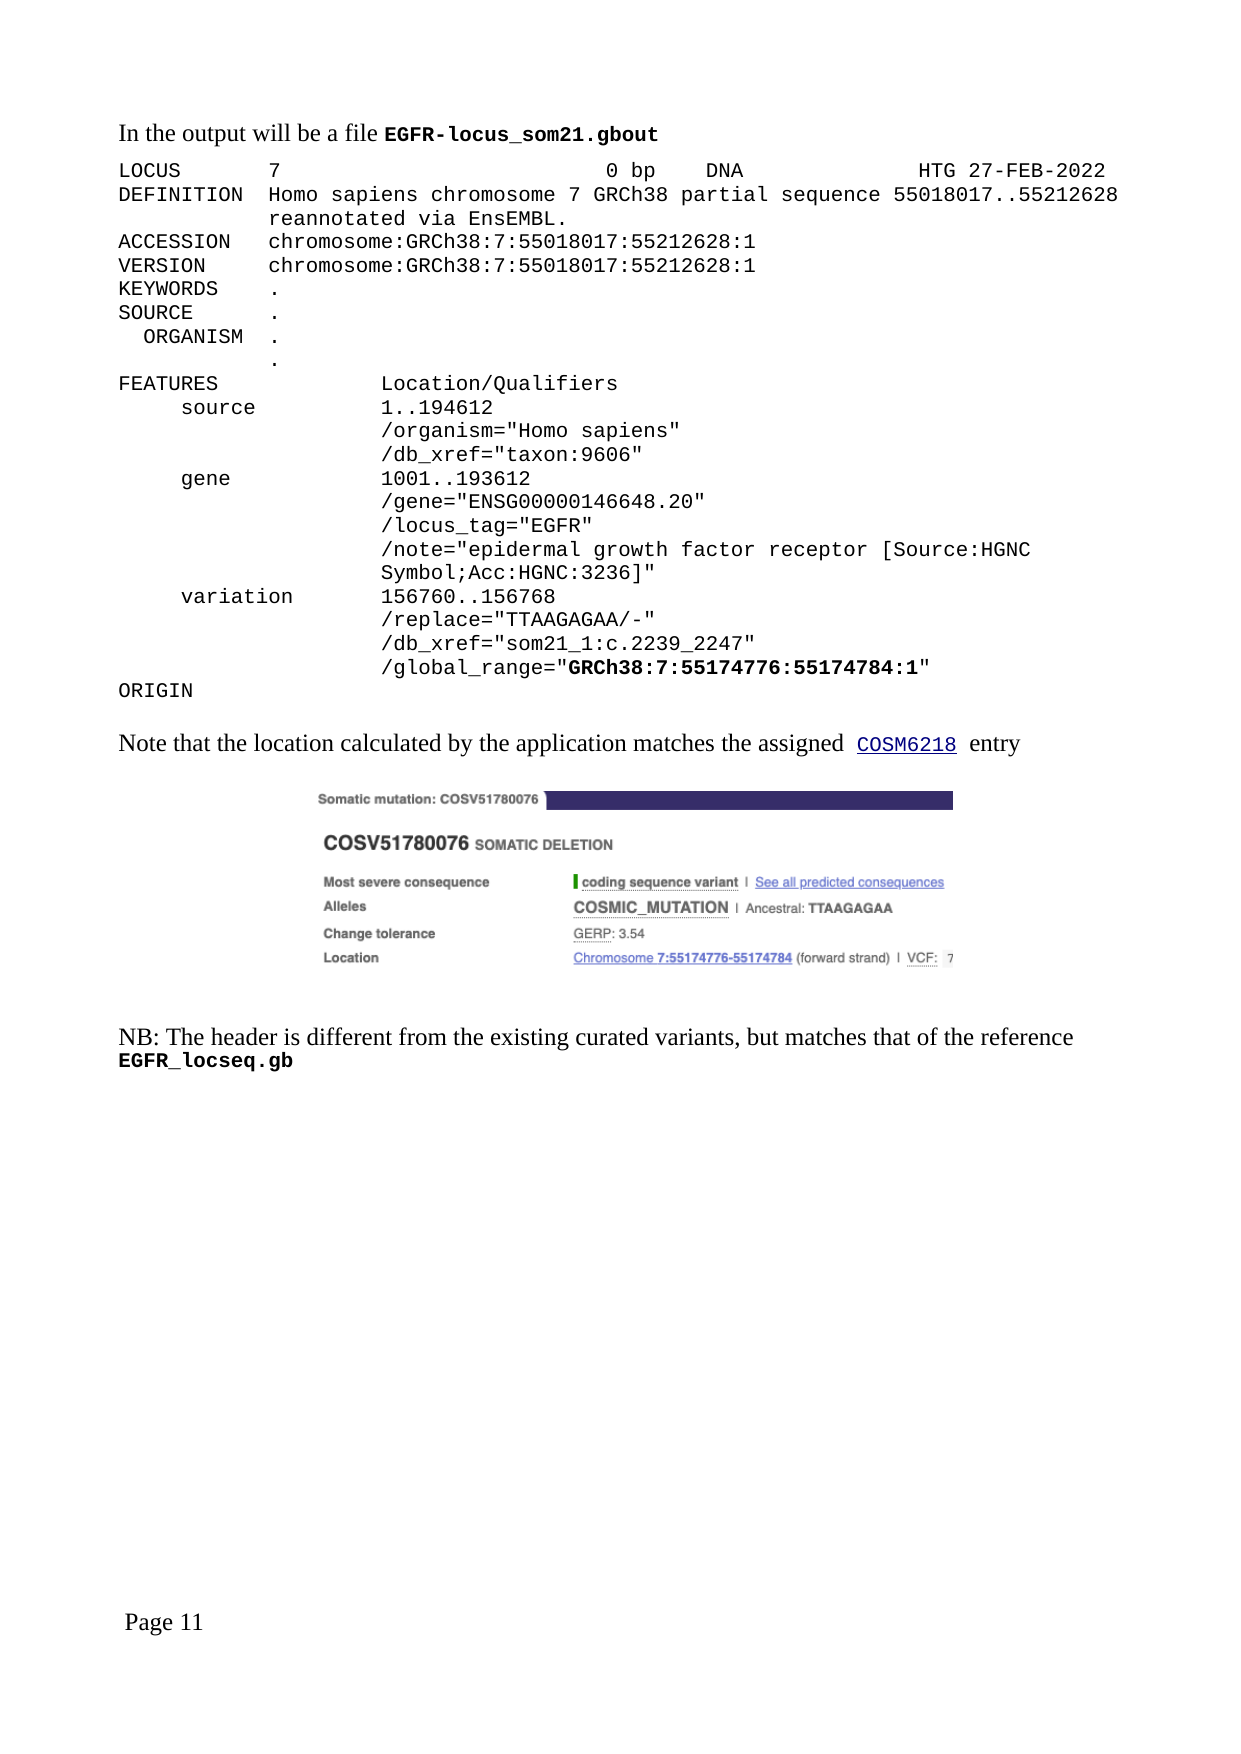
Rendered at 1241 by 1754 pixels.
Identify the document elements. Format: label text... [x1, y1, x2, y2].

text Symbol;Acc:HGNC:3236]" [118, 562, 1122, 586]
text SOURCE . [118, 302, 1122, 326]
text DEFINITION Homo sapiens chromosome 7 GRCh38 partial sequence 55018017..55212628 [118, 184, 1122, 207]
picture [313, 791, 953, 975]
text KEYWORDS . [118, 278, 1122, 302]
text /replace="TTAAGAGAA/-" [118, 609, 1122, 633]
text /note="epidermal growth factor receptor [Source:HGNC [118, 538, 1122, 562]
text FEATURES Location/Qualifiers [118, 373, 1122, 397]
text reannotated via EnsEMBL. [118, 207, 1122, 231]
text Note that the location calculated by the application matches the assigned COSM6218 entry [118, 728, 1122, 757]
text /locus_tag="EGFR" [118, 515, 1122, 538]
text ORIGIN [118, 680, 1122, 704]
text ORGANISM . [118, 326, 1122, 349]
text gene 1001..193612 [118, 468, 1122, 491]
text /gene="ENSG00000146648.20" [118, 491, 1122, 515]
text VERSION chromosome:GRCh38:7:55018017:55212628:1 [118, 255, 1122, 278]
text source 1..194612 [118, 397, 1122, 420]
text /global_range="GRCh38:7:55174776:55174784:1" [118, 657, 1122, 680]
text In the output will be a file EGFR-locus_som21.gbout [118, 118, 1122, 148]
text variation 156760..156768 [118, 586, 1122, 609]
text /db_xref="taxon:9606" [118, 444, 1122, 468]
text NB: The header is different from the existing curated variants, but matches that of the reference EGFR_locseq.gb [118, 1022, 1122, 1074]
text . [118, 349, 1122, 373]
text /db_xref="som21_1:c.2239_2247" [118, 633, 1122, 657]
text ACCESSION chromosome:GRCh38:7:55018017:55212628:1 [118, 231, 1122, 255]
text LOCUS 7 0 bp DNA HTG 27-FEB-2022 [118, 160, 1122, 184]
text /organism="Homo sapiens" [118, 420, 1122, 444]
